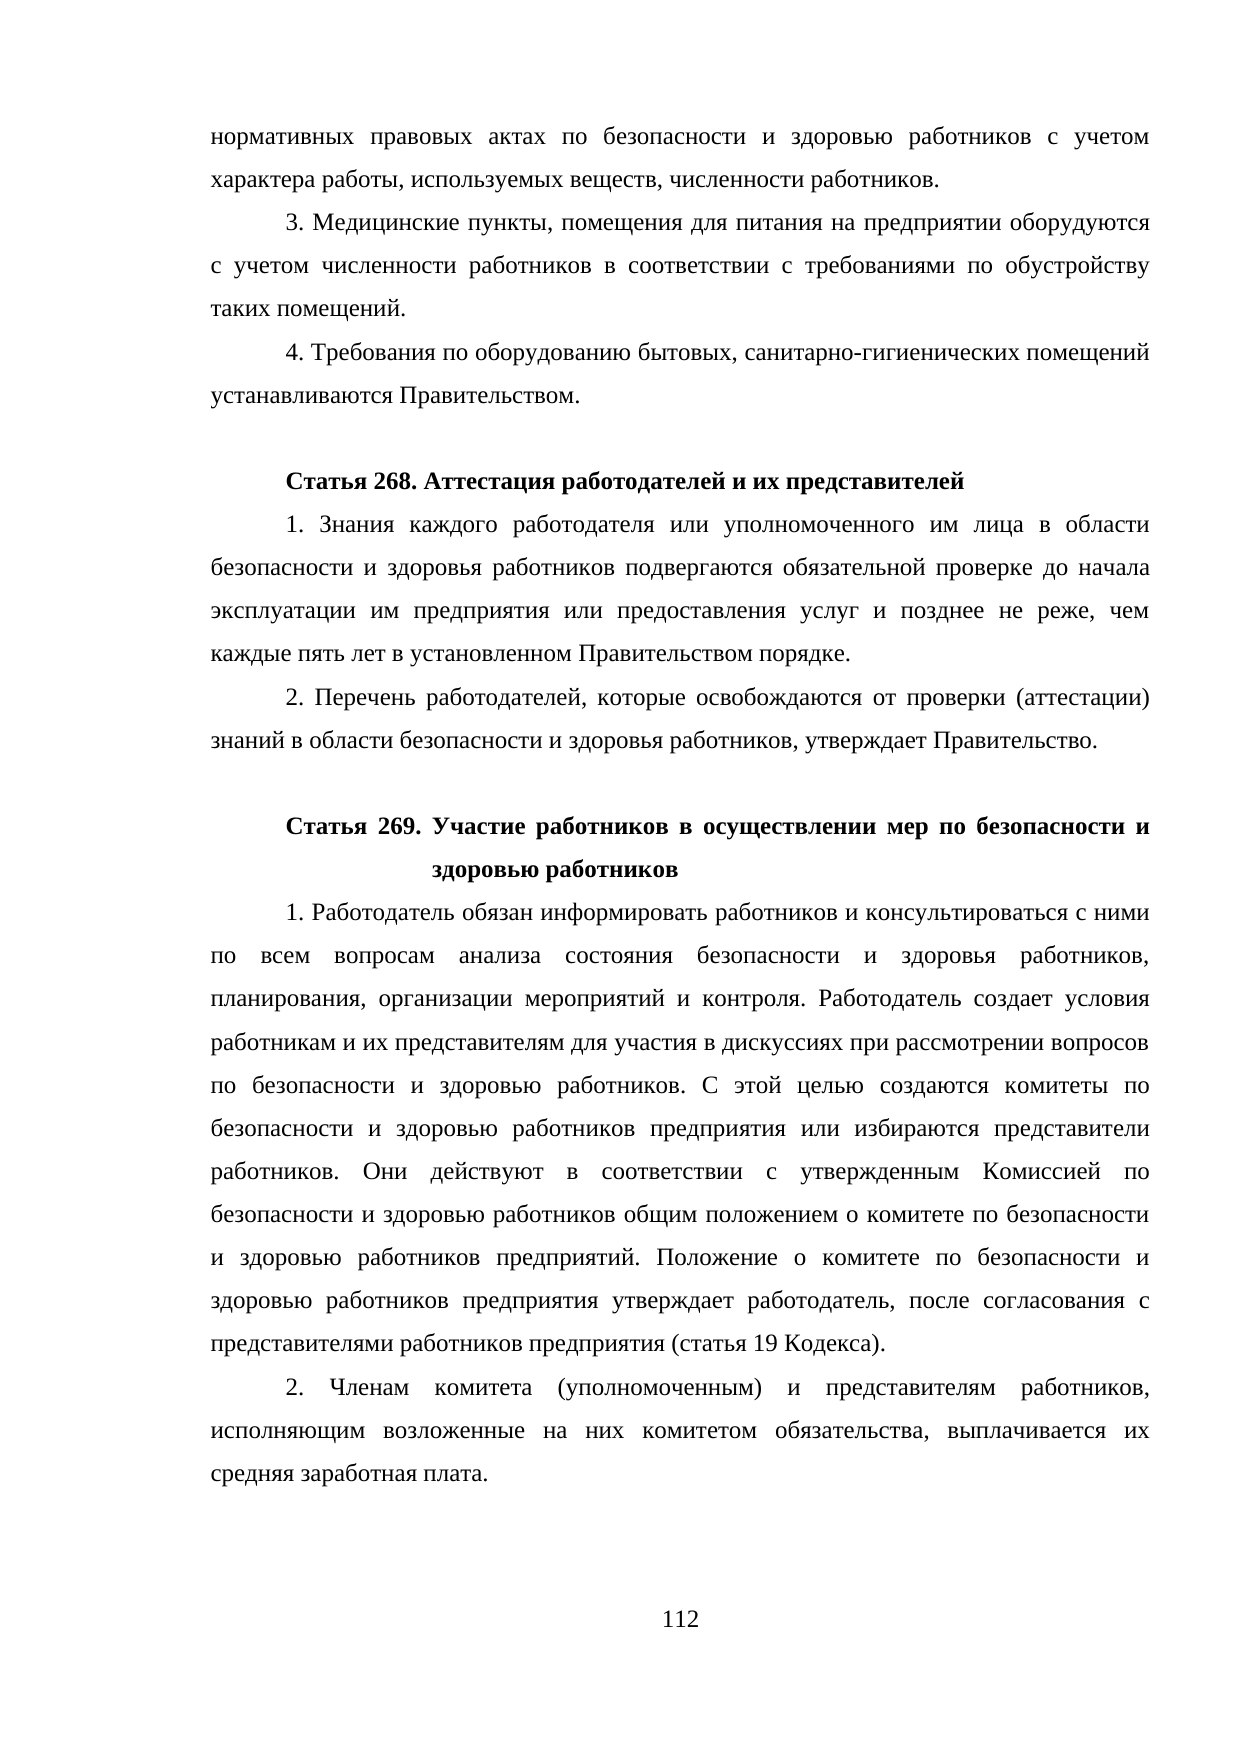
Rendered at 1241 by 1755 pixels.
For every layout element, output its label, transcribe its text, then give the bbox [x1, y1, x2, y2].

text 1. Работодатель обязан информировать работников и консультироваться с ними по всем вопросам анализа состояния безопасности и здоровья работников, планирования, организации мероприятий и контроля. Работодатель создает условия работникам и их представителям для участия в дискуссиях при рассмотрении вопросов по безопасности и здоровью работников. С этой целью создаются комитеты по безопасности и здоровью работников предприятия или избираются представители работников. Они действуют в соответствии с утвержденным Комиссией по безопасности и здоровью работников общим положением о комитете по безопасности и здоровью работников предприятий. Положение о комитете по безопасности и здоровью работников предприятия утверждает работодатель, после согласования с представителями работников предприятия (статья 19 Кодекса). [210, 897, 1151, 1357]
text Статья 269. Участие работников в осуществлении мер по безопасности и здоровью работников [285, 811, 1151, 883]
text 2. Членам комитета (уполномоченным) и представителям работников, исполняющим возложенные на них комитетом обязательства, выплачивается их средняя заработная плата. [210, 1372, 1151, 1487]
text 3. Медицинские пункты, помещения для питания на предприятии оборудуются с учетом численности работников в соответствии с требованиями по обустройству таких помещений. [210, 207, 1151, 322]
text 1. Знания каждого работодателя или уполномоченного им лица в области безопасности и здоровья работников подвергаются обязательной проверке до начала эксплуатации им предприятия или предоставления услуг и позднее не реже, чем каждые пять лет в установленном Правительством порядке. [210, 509, 1151, 667]
text нормативных правовых актах по безопасности и здоровью работников с учетом характера работы, используемых веществ, численности работников. [210, 121, 1151, 193]
text 4. Требования по оборудованию бытовых, санитарно-гигиенических помещений устанавливаются Правительством. [210, 337, 1151, 408]
text 2. Перечень работодателей, которые освобождаются от проверки (аттестации) знаний в области безопасности и здоровья работников, утверждает Правительство. [210, 682, 1151, 753]
text Статья 268. Аттестация работодателей и их представителей [210, 466, 1151, 495]
